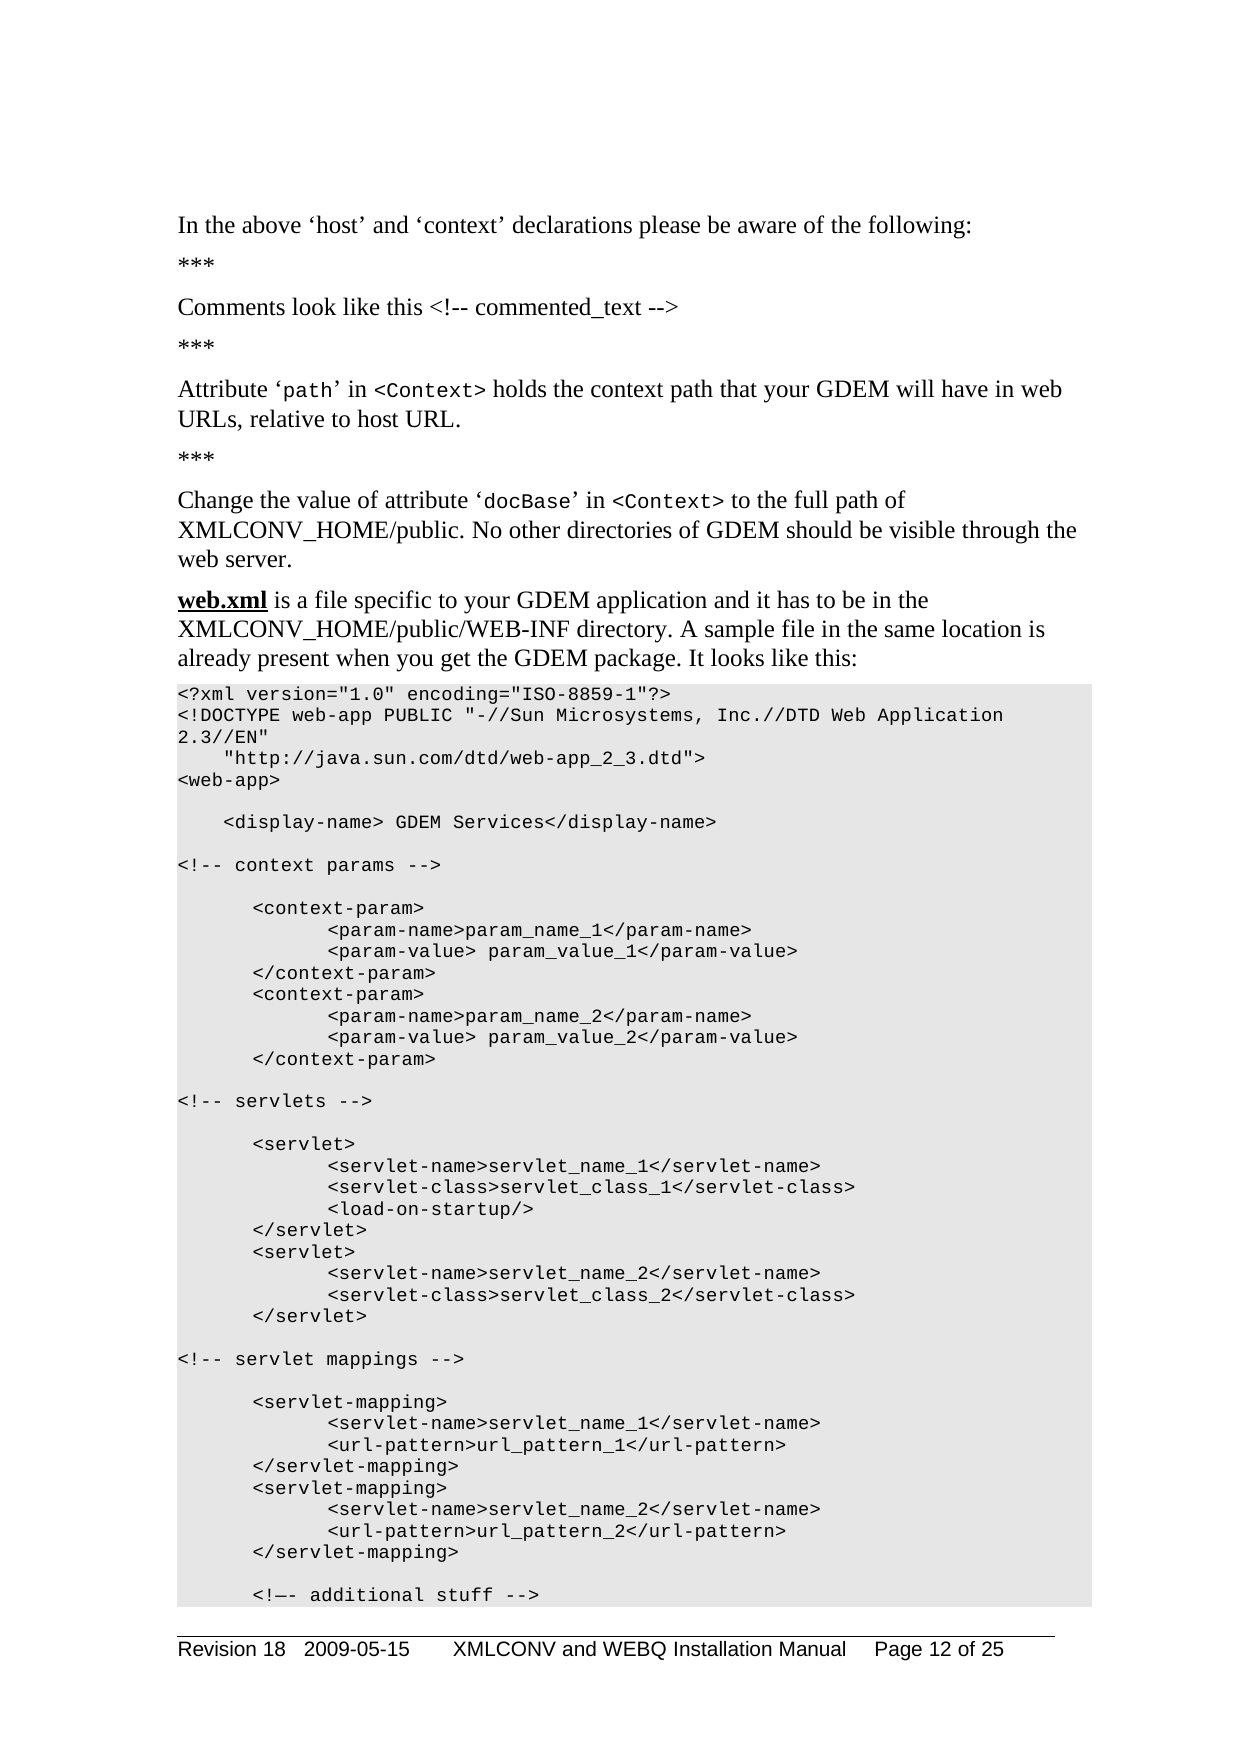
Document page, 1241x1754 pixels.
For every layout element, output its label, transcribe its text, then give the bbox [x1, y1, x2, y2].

list <param-name>param_name_1</param-name> [177, 920, 1092, 942]
list <servlet-name>servlet_name_1</servlet-name> [177, 1414, 1092, 1435]
list "http://java.sun.com/dtd/web-app_2_3.dtd"> [177, 748, 1092, 770]
text *** [177, 333, 1092, 362]
list <context-param> [177, 984, 1092, 1006]
list <servlet-name>servlet_name_2</servlet-name> [177, 1499, 1092, 1521]
list <param-value> param_value_2</param-value> [177, 1027, 1092, 1049]
list </servlet-mapping> [177, 1542, 1092, 1564]
list <!-- servlet mappings --> [177, 1349, 1092, 1371]
text Comments look like this <!-- commented_text --> [177, 292, 1092, 321]
list <url-pattern>url_pattern_1</url-pattern> [177, 1435, 1092, 1457]
list <!-- context params --> [177, 856, 1092, 877]
list <param-value> param_value_1</param-value> [177, 942, 1092, 963]
list <!-- servlets --> [177, 1092, 1092, 1113]
text *** [177, 251, 1092, 280]
list </context-param> [177, 1049, 1092, 1070]
list <servlet> [177, 1242, 1092, 1263]
text Attribute ‘path’ in <Context> holds the context path that your GDEM will have in web URLs, relative to host URL. [177, 374, 1092, 433]
list <url-pattern>url_pattern_2</url-pattern> [177, 1521, 1092, 1542]
text In the above ‘host’ and ‘context’ declarations please be aware of the following: [177, 210, 1092, 239]
list <context-param> [177, 899, 1092, 920]
list <servlet-class>servlet_class_1</servlet-class> [177, 1178, 1092, 1199]
list <servlet> [177, 1135, 1092, 1156]
list </servlet> [177, 1306, 1092, 1328]
list <param-name>param_name_2</param-name> [177, 1006, 1092, 1027]
text *** [177, 444, 1092, 473]
list <!DOCTYPE web-app PUBLIC "-//Sun Microsystems, Inc.//DTD Web Application 2.3//EN" [177, 706, 1092, 748]
list <!—- additional stuff --> [177, 1585, 1092, 1607]
list <?xml version="1.0" encoding="ISO-8859-1"?> [177, 684, 1092, 706]
list </servlet-mapping> [177, 1457, 1092, 1478]
list </servlet> [177, 1221, 1092, 1242]
list <servlet-mapping> [177, 1392, 1092, 1414]
list <servlet-mapping> [177, 1478, 1092, 1499]
list <servlet-name>servlet_name_1</servlet-name> [177, 1156, 1092, 1178]
text web.xml is a file specific to your GDEM application and it has to be in the XMLCONV_HOME/public/WEB-INF directory. A sample file in the same location is already present when you get the GDEM package. It looks like this: [177, 585, 1092, 672]
list <load-on-startup/> [177, 1199, 1092, 1221]
list </context-param> [177, 963, 1092, 984]
text Change the value of attribute ‘docBase’ in <Context> to the full path of XMLCONV_HOME/public. No other directories of GDEM should be visible through the web server. [177, 485, 1092, 573]
list <servlet-name>servlet_name_2</servlet-name> [177, 1263, 1092, 1285]
list <web-app> [177, 770, 1092, 791]
list <display-name> GDEM Services</display-name> [177, 813, 1092, 834]
list <servlet-class>servlet_class_2</servlet-class> [177, 1285, 1092, 1306]
